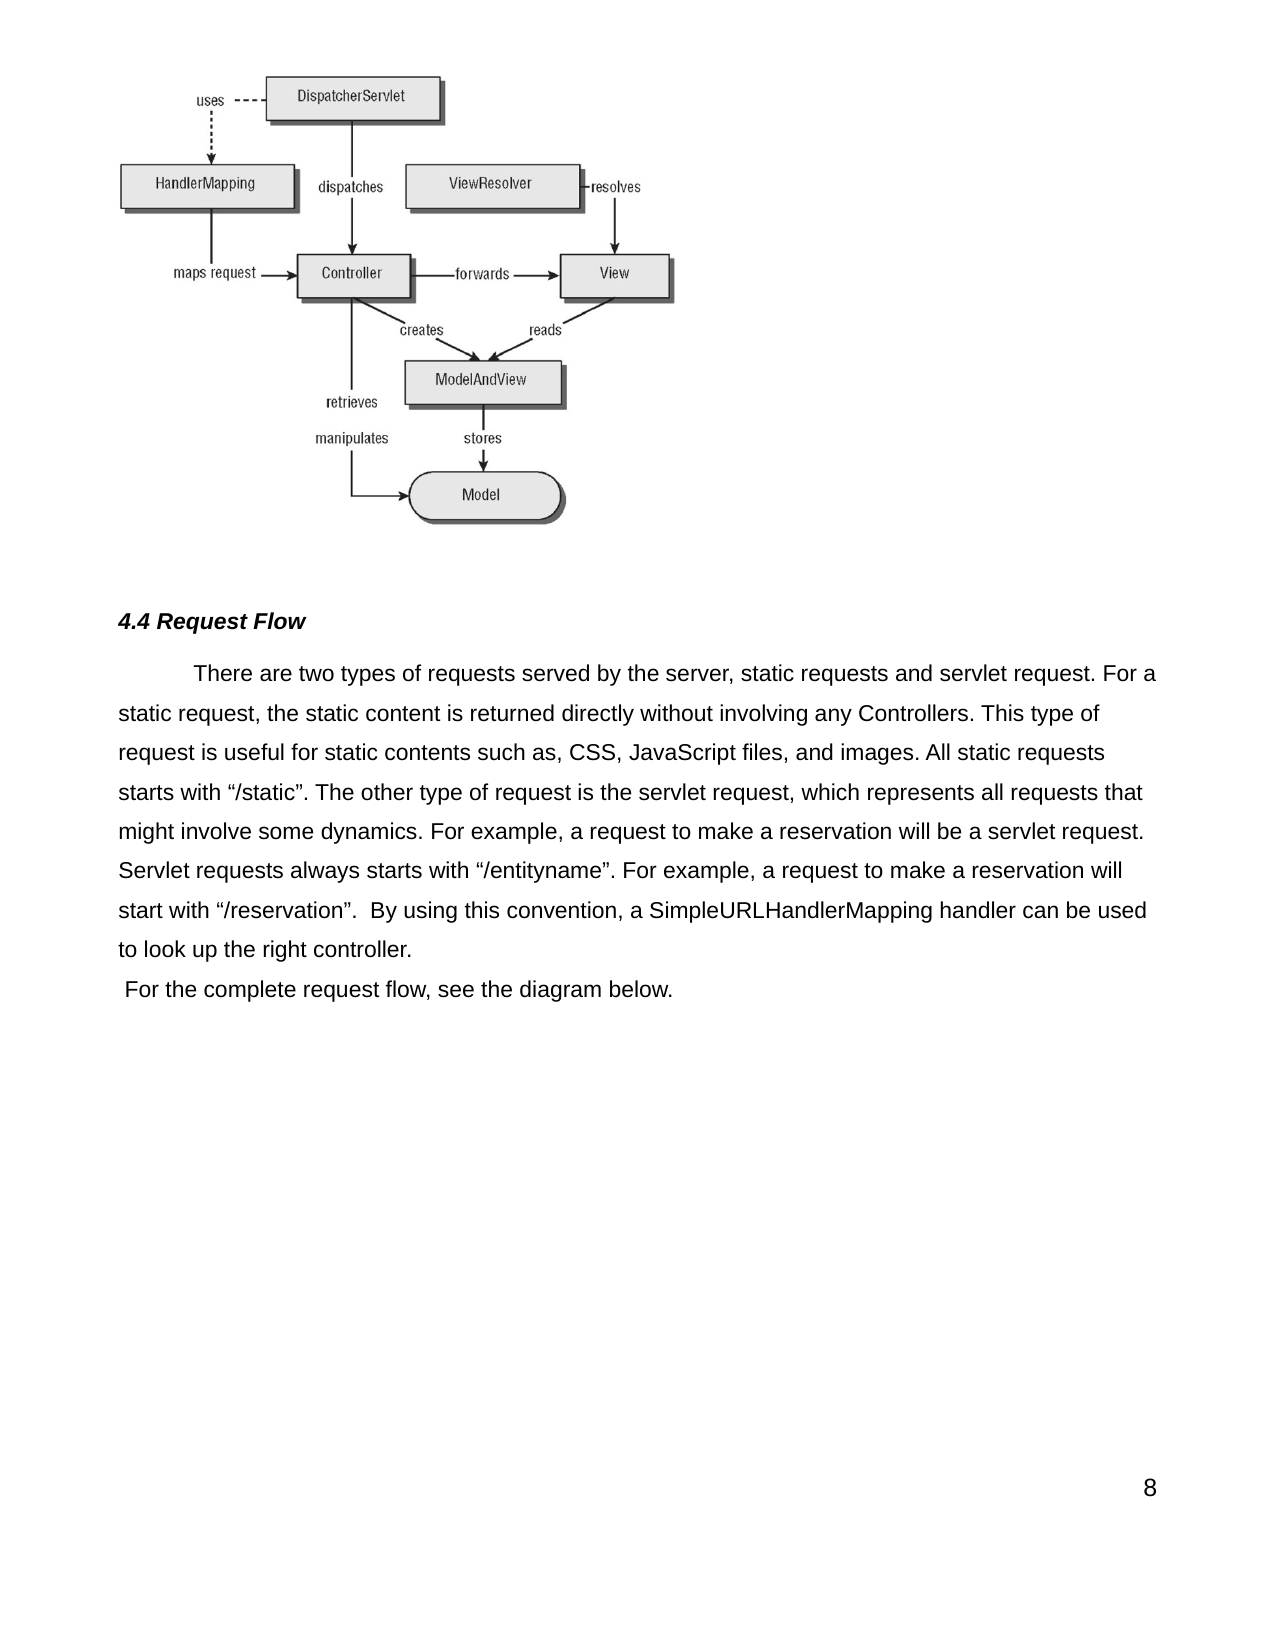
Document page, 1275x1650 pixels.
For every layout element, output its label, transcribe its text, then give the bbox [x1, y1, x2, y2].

text There are two types of requests served by the server, static requests and servlet request. For a static request, the static content is returned directly without involving any Controllers. This type of request is useful for static contents such as, CSS, JavaScript files, and images. All static requests starts with “/static”. The other type of request is the servlet request, which represents all requests that might involve some dynamics. For example, a request to make a reservation will be a servlet request. Servlet requests always starts with “/entityname”. For example, a request to make a reservation will start with “/reservation”. By using this convention, a SimpleURLHandlerMapping handler can be used to look up the right controller. [118, 660, 1157, 963]
text For the complete request flow, see the diagram below. [118, 976, 1157, 1002]
subtitle 4.4 Request Flow [118, 608, 1157, 634]
